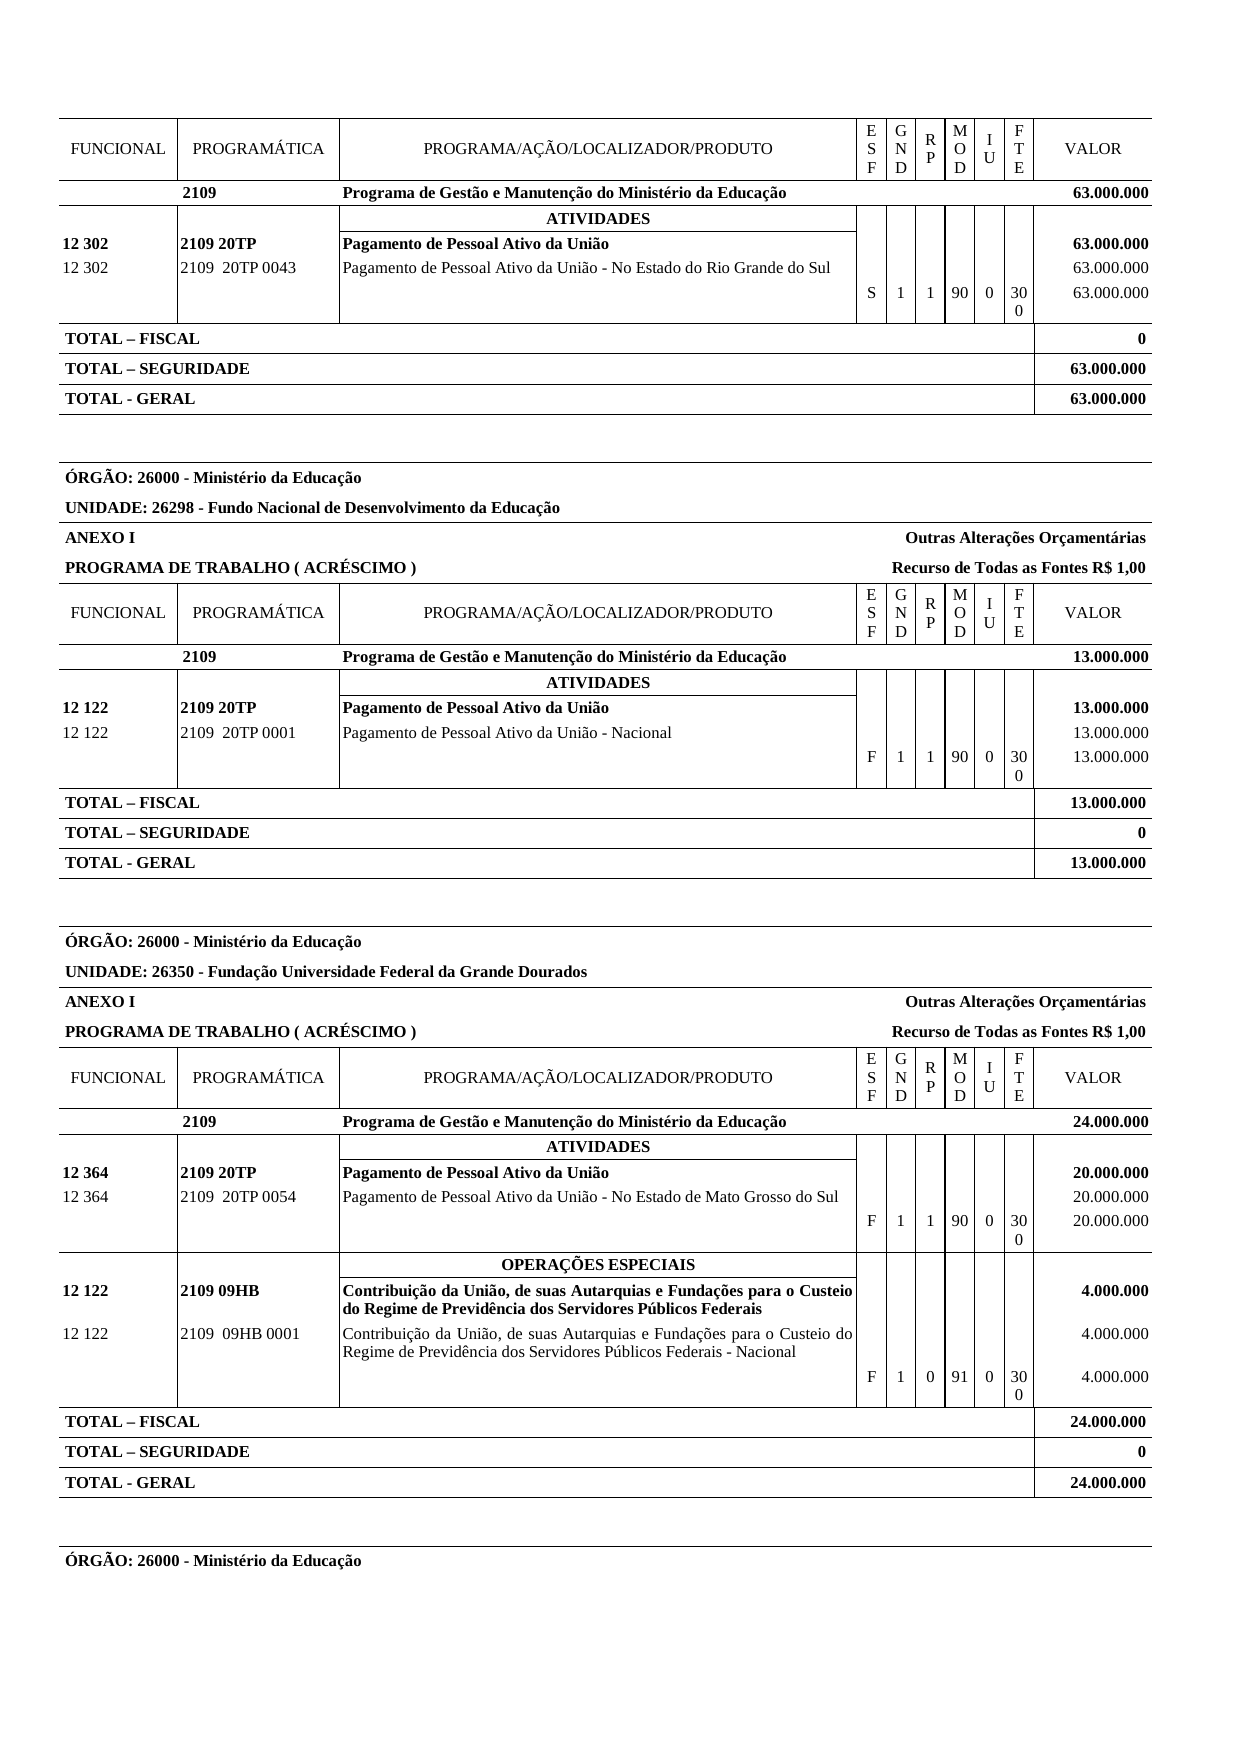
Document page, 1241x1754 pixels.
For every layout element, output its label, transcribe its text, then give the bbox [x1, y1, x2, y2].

table_cell FUNCIONAL [59, 584, 177, 644]
table_cell [1005, 695, 1033, 720]
table_cell 2109 20TP [178, 695, 339, 720]
table_cell [887, 695, 915, 720]
table_cell PROGRAMÁTICA [178, 1048, 339, 1108]
table_cell F [857, 745, 886, 787]
table_cell [975, 1253, 1004, 1277]
table_cell UNIDADE: 26298 - Fundo Nacional de Desenvolvimento da Educação [59, 492, 856, 522]
table_cell [1005, 1185, 1033, 1209]
table_cell Recurso de Todas as Fontes R$ 1,00 [856, 1017, 1152, 1047]
table_cell [857, 1277, 886, 1321]
table_cell ÓRGÃO: 26000 - Ministério da Educação [59, 1547, 1152, 1576]
table_cell VALOR [1034, 584, 1152, 644]
table_cell [916, 1135, 944, 1159]
table_cell [178, 1364, 339, 1407]
table_cell 2109 20TP 0043 [178, 256, 339, 280]
table_cell [59, 280, 177, 323]
table_cell 300 [1005, 745, 1033, 787]
table_cell 0 [1035, 819, 1152, 848]
table_cell 13.000.000 [1034, 695, 1152, 720]
table_cell F [857, 1209, 886, 1252]
table_cell 12 122 [59, 695, 177, 720]
table_cell R P [916, 1048, 944, 1108]
table_cell [887, 231, 915, 256]
table_cell 1 [887, 1209, 915, 1252]
table_cell G N D [887, 119, 915, 180]
table_cell 63.000.000 [1034, 181, 1152, 205]
table_cell [887, 1185, 915, 1209]
table_cell TOTAL – SEGURIDADE [59, 1438, 1034, 1467]
table_cell [857, 670, 886, 695]
table_cell 4.000.000 [1034, 1321, 1152, 1364]
table_cell [178, 1209, 339, 1252]
table_cell Outras Alterações Orçamentárias [856, 988, 1152, 1017]
table_cell [1005, 1253, 1033, 1277]
table_cell M O D [946, 584, 974, 644]
table_cell [1034, 670, 1152, 695]
table_cell 12 122 [59, 720, 177, 744]
table_cell Pagamento de Pessoal Ativo da União - No Estado de Mato Grosso do Sul [340, 1185, 856, 1209]
table_cell 20.000.000 [1034, 1159, 1152, 1184]
table_cell [1034, 879, 1152, 926]
table_cell [857, 206, 886, 231]
table_cell [975, 1159, 1004, 1184]
table_cell [916, 1253, 944, 1277]
table_cell [59, 745, 177, 787]
table_cell 1 [887, 1364, 915, 1407]
table_cell 12 302 [59, 256, 177, 280]
table_cell [975, 670, 1004, 695]
table_cell 63.000.000 [1034, 231, 1152, 256]
table_cell Pagamento de Pessoal Ativo da União - Nacional [340, 720, 856, 744]
table_cell [340, 1209, 856, 1252]
table_cell E S F [857, 119, 886, 180]
table_cell I U [975, 584, 1004, 644]
table_cell 1 [887, 280, 915, 323]
table_cell Pagamento de Pessoal Ativo da União [340, 232, 856, 256]
table_cell [975, 1185, 1004, 1209]
table_cell [1034, 1253, 1152, 1277]
table_cell 90 [946, 1209, 974, 1252]
table_cell 13.000.000 [1035, 849, 1152, 878]
table_cell [1005, 206, 1033, 231]
table_cell [887, 256, 915, 280]
table_cell TOTAL - GERAL [59, 1468, 1034, 1497]
table_cell [59, 1498, 1034, 1546]
table_cell 2109 [59, 645, 339, 669]
table_cell 2109 20TP [178, 1159, 339, 1184]
table_cell M O D [946, 1048, 974, 1108]
table_cell 13.000.000 [1035, 789, 1152, 818]
table_cell F T E [1005, 1048, 1033, 1108]
table_cell [916, 720, 944, 744]
table_cell 20.000.000 [1034, 1185, 1152, 1209]
table_cell TOTAL – FISCAL [59, 789, 1034, 818]
table_cell VALOR [1034, 119, 1152, 180]
table_cell Pagamento de Pessoal Ativo da União [340, 1160, 856, 1184]
table_cell 2109 [59, 1109, 339, 1134]
table_cell [1005, 670, 1033, 695]
table_cell [887, 1321, 915, 1364]
table_cell [975, 695, 1004, 720]
table_cell [178, 206, 339, 231]
table_cell [857, 1135, 886, 1159]
table_cell F [857, 1364, 886, 1407]
table_cell 20.000.000 [1034, 1209, 1152, 1252]
table_cell F T E [1005, 119, 1033, 180]
table_cell Pagamento de Pessoal Ativo da União [340, 696, 856, 720]
table_cell ÓRGÃO: 26000 - Ministério da Educação [59, 927, 1152, 957]
table_cell [916, 670, 944, 695]
table_cell 0 [1035, 324, 1152, 353]
table_cell [857, 1253, 886, 1277]
table_cell [946, 695, 974, 720]
table_cell TOTAL - GERAL [59, 385, 1034, 413]
table_cell [887, 1135, 915, 1159]
table_cell 90 [946, 745, 974, 787]
table_cell 0 [1035, 1438, 1152, 1467]
table_cell [946, 231, 974, 256]
table_cell 2109 09HB [178, 1277, 339, 1321]
table_cell Programa de Gestão e Manutenção do Ministério da Educação [340, 1109, 1034, 1134]
table_cell [975, 206, 1004, 231]
table_cell [946, 1277, 974, 1321]
table_cell 0 [975, 1364, 1004, 1407]
table_cell [1005, 1135, 1033, 1159]
table_cell 24.000.000 [1035, 1468, 1152, 1497]
table_cell TOTAL – FISCAL [59, 1408, 1034, 1437]
table_cell Programa de Gestão e Manutenção do Ministério da Educação [340, 181, 1034, 205]
table_cell [946, 1321, 974, 1364]
table_cell [916, 1159, 944, 1184]
table_cell 2109 [59, 181, 339, 205]
table_cell I U [975, 1048, 1004, 1108]
table_cell [1005, 1159, 1033, 1184]
table_cell 4.000.000 [1034, 1277, 1152, 1321]
table_cell [857, 231, 886, 256]
table_cell [887, 1253, 915, 1277]
table_cell 2109 20TP [178, 231, 339, 256]
table_cell VALOR [1034, 1048, 1152, 1108]
table_cell [946, 1253, 974, 1277]
table_cell [916, 1321, 944, 1364]
table_cell ANEXO I [59, 988, 856, 1017]
table_cell PROGRAMA DE TRABALHO ( ACRÉSCIMO ) [59, 553, 856, 582]
table_cell [975, 1277, 1004, 1321]
table_cell Atividades [340, 206, 856, 231]
table_cell 13.000.000 [1034, 645, 1152, 669]
table_cell 1 [887, 745, 915, 787]
table_cell [857, 720, 886, 744]
table_cell [178, 1135, 339, 1159]
table_cell [59, 879, 1034, 926]
table_cell 0 [975, 280, 1004, 323]
table_cell [916, 695, 944, 720]
table_cell 24.000.000 [1034, 1109, 1152, 1134]
table_cell Contribuição da União, de suas Autarquias e Fundações para o Custeio do Regime de Previdência dos Servidores Públicos Federais [340, 1278, 856, 1321]
table_cell 300 [1005, 280, 1033, 323]
table_cell [1005, 256, 1033, 280]
table_cell [178, 745, 339, 787]
table_cell ANEXO I [59, 523, 856, 552]
table_cell [975, 256, 1004, 280]
table_cell [59, 670, 177, 695]
table_cell [59, 1135, 177, 1159]
table_cell Atividades [340, 1135, 856, 1159]
table_cell [857, 695, 886, 720]
table_cell 90 [946, 280, 974, 323]
table_cell [916, 1185, 944, 1209]
table_cell [178, 1253, 339, 1277]
table_cell 12 122 [59, 1277, 177, 1321]
table_cell Outras Alterações Orçamentárias [856, 523, 1152, 552]
table_cell 2109 09HB 0001 [178, 1321, 339, 1364]
table_cell PROGRAMA DE TRABALHO ( ACRÉSCIMO ) [59, 1017, 856, 1047]
table_cell G N D [887, 1048, 915, 1108]
table_cell 2109 20TP 0001 [178, 720, 339, 744]
table_cell [1005, 1321, 1033, 1364]
table_cell 0 [916, 1364, 944, 1407]
table_cell FUNCIONAL [59, 1048, 177, 1108]
table_cell [887, 720, 915, 744]
table_cell [59, 1253, 177, 1277]
table_cell [59, 1364, 177, 1407]
table_cell [887, 1159, 915, 1184]
table_cell [975, 1321, 1004, 1364]
table_cell F T E [1005, 584, 1033, 644]
table_cell Contribuição da União, de suas Autarquias e Fundações para o Custeio do Regime de Previdência dos Servidores Públicos Federais - Nacional [340, 1321, 856, 1364]
table_cell 300 [1005, 1364, 1033, 1407]
table_cell Programa de Gestão e Manutenção do Ministério da Educação [340, 645, 1034, 669]
table_cell 63.000.000 [1035, 385, 1152, 413]
table_cell TOTAL - GERAL [59, 849, 1034, 878]
table_cell R P [916, 119, 944, 180]
table_cell 91 [946, 1364, 974, 1407]
table_cell 2109 20TP 0054 [178, 1185, 339, 1209]
table_cell [1034, 1135, 1152, 1159]
table_cell R P [916, 584, 944, 644]
table_cell [856, 492, 1152, 522]
table_cell [916, 256, 944, 280]
table_cell 300 [1005, 1209, 1033, 1252]
table_cell ÓRGÃO: 26000 - Ministério da Educação [59, 463, 1152, 492]
table_cell [178, 280, 339, 323]
table_cell [946, 1135, 974, 1159]
table_cell PROGRAMÁTICA [178, 119, 339, 180]
table_cell FUNCIONAL [59, 119, 177, 180]
table_cell [946, 720, 974, 744]
table_cell UNIDADE: 26350 - Fundação Universidade Federal da Grande Dourados [59, 957, 856, 987]
table_cell 1 [916, 1209, 944, 1252]
table_cell TOTAL – SEGURIDADE [59, 354, 1034, 383]
table_cell E S F [857, 1048, 886, 1108]
table_cell [856, 957, 1152, 987]
table_cell TOTAL – SEGURIDADE [59, 819, 1034, 848]
table_cell 4.000.000 [1034, 1364, 1152, 1407]
table_cell 63.000.000 [1035, 354, 1152, 383]
table_cell [340, 280, 856, 323]
table_cell PROGRAMÁTICA [178, 584, 339, 644]
table_cell E S F [857, 584, 886, 644]
table_cell 63.000.000 [1034, 256, 1152, 280]
table_cell PROGRAMA/AÇÃO/LOCALIZADOR/PRODUTO [340, 119, 856, 180]
table_cell 12 122 [59, 1321, 177, 1364]
table_cell PROGRAMA/AÇÃO/LOCALIZADOR/PRODUTO [340, 1048, 856, 1108]
table_cell 1 [916, 745, 944, 787]
table_cell [59, 206, 177, 231]
table_cell M O D [946, 119, 974, 180]
table_cell [1034, 1498, 1152, 1546]
table_cell TOTAL – FISCAL [59, 324, 1034, 353]
table_cell [1005, 720, 1033, 744]
table_cell Pagamento de Pessoal Ativo da União - No Estado do Rio Grande do Sul [340, 256, 856, 280]
table_cell S [857, 280, 886, 323]
table_cell 12 364 [59, 1185, 177, 1209]
table_cell 0 [975, 745, 1004, 787]
table_cell [178, 670, 339, 695]
table_cell [857, 1185, 886, 1209]
table_cell [946, 1185, 974, 1209]
table_cell [887, 206, 915, 231]
table_cell [1034, 415, 1152, 462]
table_cell [975, 231, 1004, 256]
table_cell 13.000.000 [1034, 720, 1152, 744]
table_cell [975, 1135, 1004, 1159]
table_cell 24.000.000 [1035, 1408, 1152, 1437]
table_cell [1005, 231, 1033, 256]
table_cell PROGRAMA/AÇÃO/LOCALIZADOR/PRODUTO [340, 584, 856, 644]
table_cell [857, 256, 886, 280]
table_cell I U [975, 119, 1004, 180]
table_cell [916, 231, 944, 256]
table_cell [946, 670, 974, 695]
table_cell [946, 206, 974, 231]
table_cell 13.000.000 [1034, 745, 1152, 787]
table_cell G N D [887, 584, 915, 644]
table_cell [857, 1321, 886, 1364]
table_cell Atividades [340, 670, 856, 695]
table_cell [340, 1364, 856, 1407]
table_cell [916, 206, 944, 231]
table_cell [946, 1159, 974, 1184]
table_cell 63.000.000 [1034, 280, 1152, 323]
table_cell 0 [975, 1209, 1004, 1252]
table_cell [946, 256, 974, 280]
table_cell [1005, 1277, 1033, 1321]
table_cell [59, 415, 1034, 462]
table_cell [857, 1159, 886, 1184]
table_cell [887, 1277, 915, 1321]
table_cell [916, 1277, 944, 1321]
table_cell 12 302 [59, 231, 177, 256]
table_cell [887, 670, 915, 695]
table_cell [59, 1209, 177, 1252]
table_cell [975, 720, 1004, 744]
table_cell [340, 745, 856, 787]
table_cell Operações Especiais [340, 1253, 856, 1277]
table_cell Recurso de Todas as Fontes R$ 1,00 [856, 553, 1152, 582]
table_cell 1 [916, 280, 944, 323]
table_cell 12 364 [59, 1159, 177, 1184]
table_cell [1034, 206, 1152, 231]
